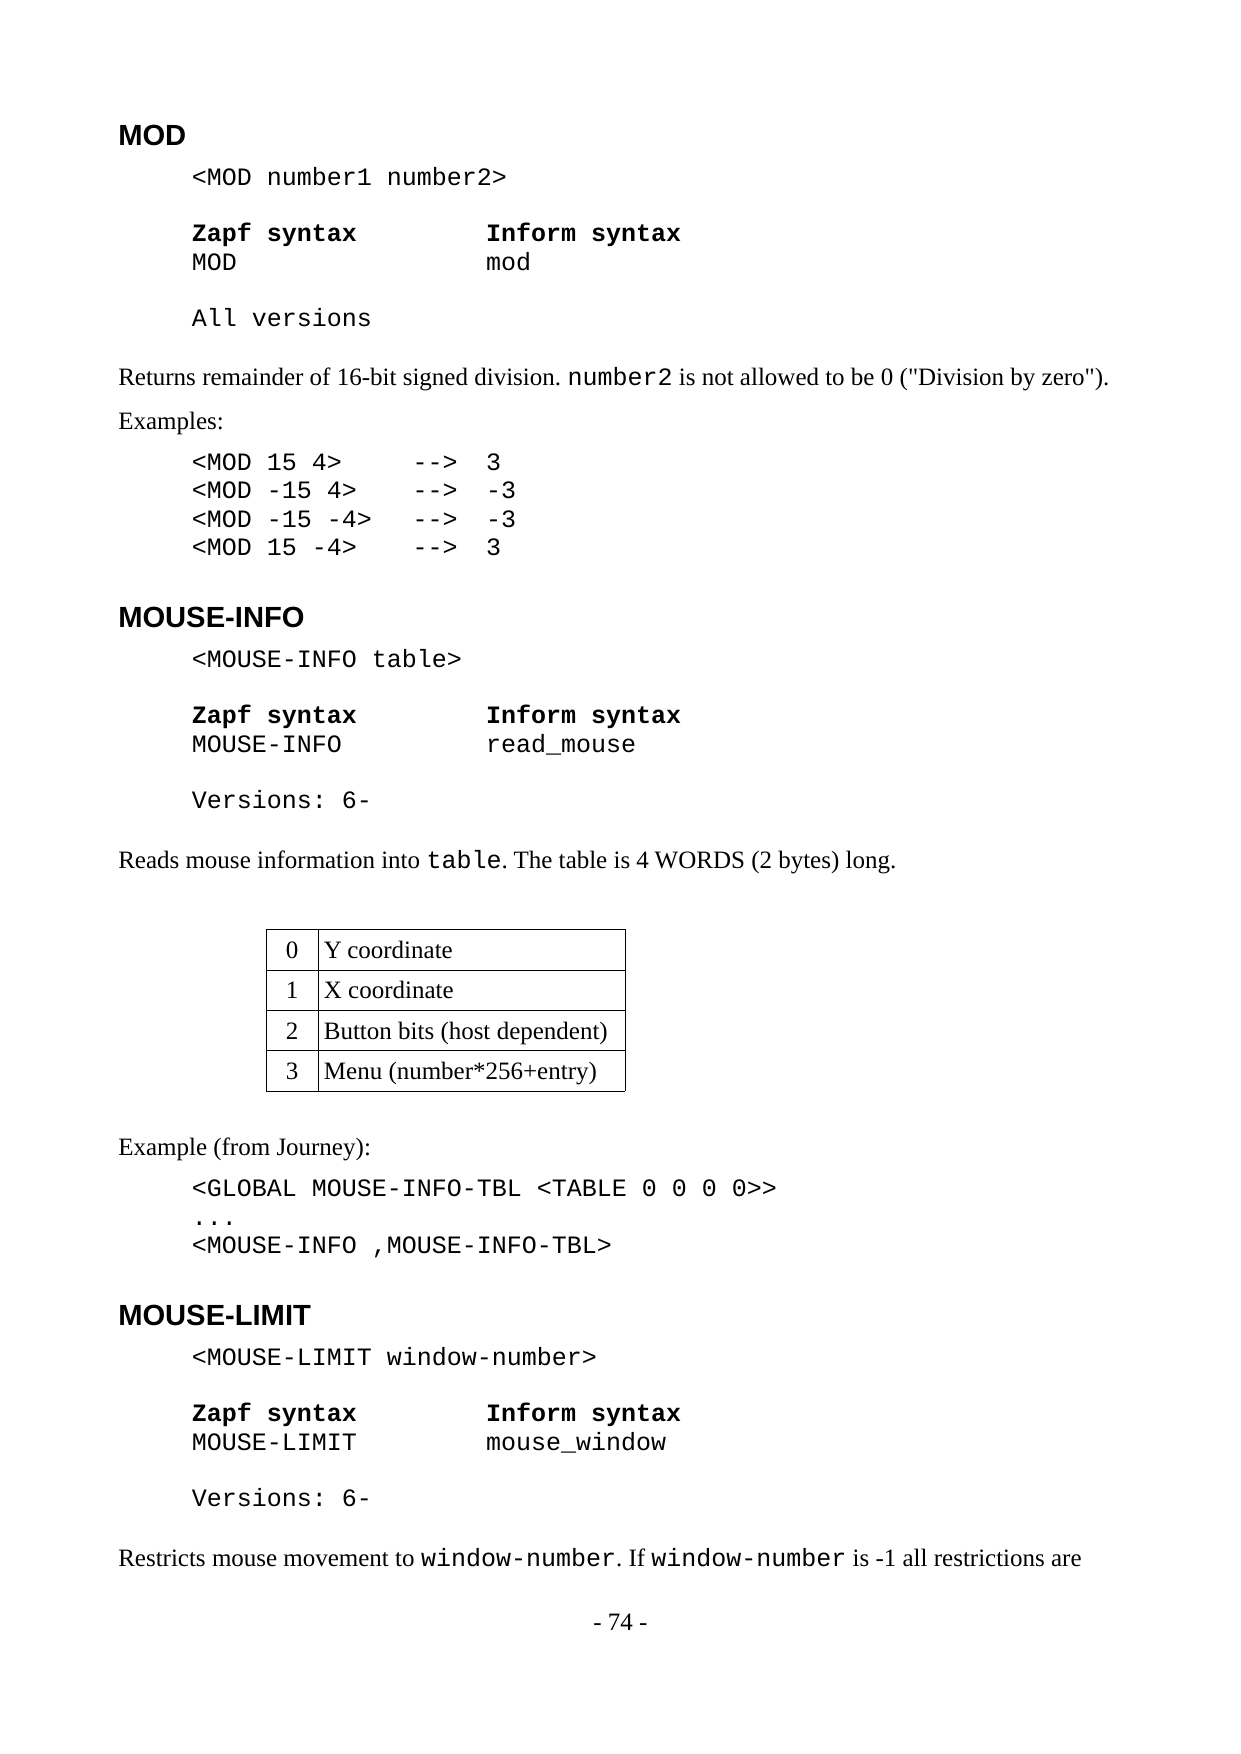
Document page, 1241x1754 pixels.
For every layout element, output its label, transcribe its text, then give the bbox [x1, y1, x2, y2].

table_header 0 [267, 930, 318, 970]
text Reads mouse information into table. The table is 4 WORDS (2 bytes) long. [118, 845, 1122, 876]
text <MOD 15 4> --> 3 <MOD -15 4> --> -3 <MOD -15 -4> --> -3 <MOD 15 -4> --> 3 [118, 447, 1122, 563]
table_cell X coordinate [319, 971, 625, 1010]
text Example (from Journey): [118, 1132, 1122, 1161]
table_cell 3 [267, 1051, 318, 1091]
text Versions: 6- [192, 788, 1122, 816]
text Versions: 6- [192, 1486, 1122, 1514]
text Zapf syntax Inform syntax [192, 221, 1122, 249]
table_cell Menu (number*256+entry) [319, 1051, 625, 1091]
table_header Y coordinate [319, 930, 625, 970]
text All versions [192, 306, 1122, 334]
table_cell 2 [267, 1011, 318, 1050]
text Zapf syntax Inform syntax [192, 703, 1122, 731]
table_cell Button bits (host dependent) [319, 1011, 625, 1050]
subtitle MOUSE-INFO [118, 600, 1122, 634]
text Zapf syntax Inform syntax [192, 1401, 1122, 1429]
text Examples: [118, 406, 1122, 434]
text <MOUSE-LIMIT window-number> [192, 1344, 1122, 1373]
text MOUSE-LIMIT mouse_window [192, 1429, 1122, 1458]
text <GLOBAL MOUSE-INFO-TBL <TABLE 0 0 0 0>> ... <MOUSE-INFO ,MOUSE-INFO-TBL> [118, 1173, 1122, 1261]
text MOUSE-INFO read_mouse [192, 731, 1122, 760]
text Returns remainder of 16-bit signed division. number2 is not allowed to be 0 ("Division by zero"). [118, 362, 1122, 393]
text <MOUSE-INFO table> [192, 646, 1122, 675]
subtitle MOD [118, 118, 1122, 152]
text <MOD number1 number2> [192, 164, 1122, 192]
table_cell 1 [267, 971, 318, 1010]
text MOD mod [192, 249, 1122, 277]
subtitle MOUSE-LIMIT [118, 1298, 1122, 1332]
text Restricts mouse movement to window-number. If window-number is -1 all restrictions are [118, 1543, 1122, 1573]
